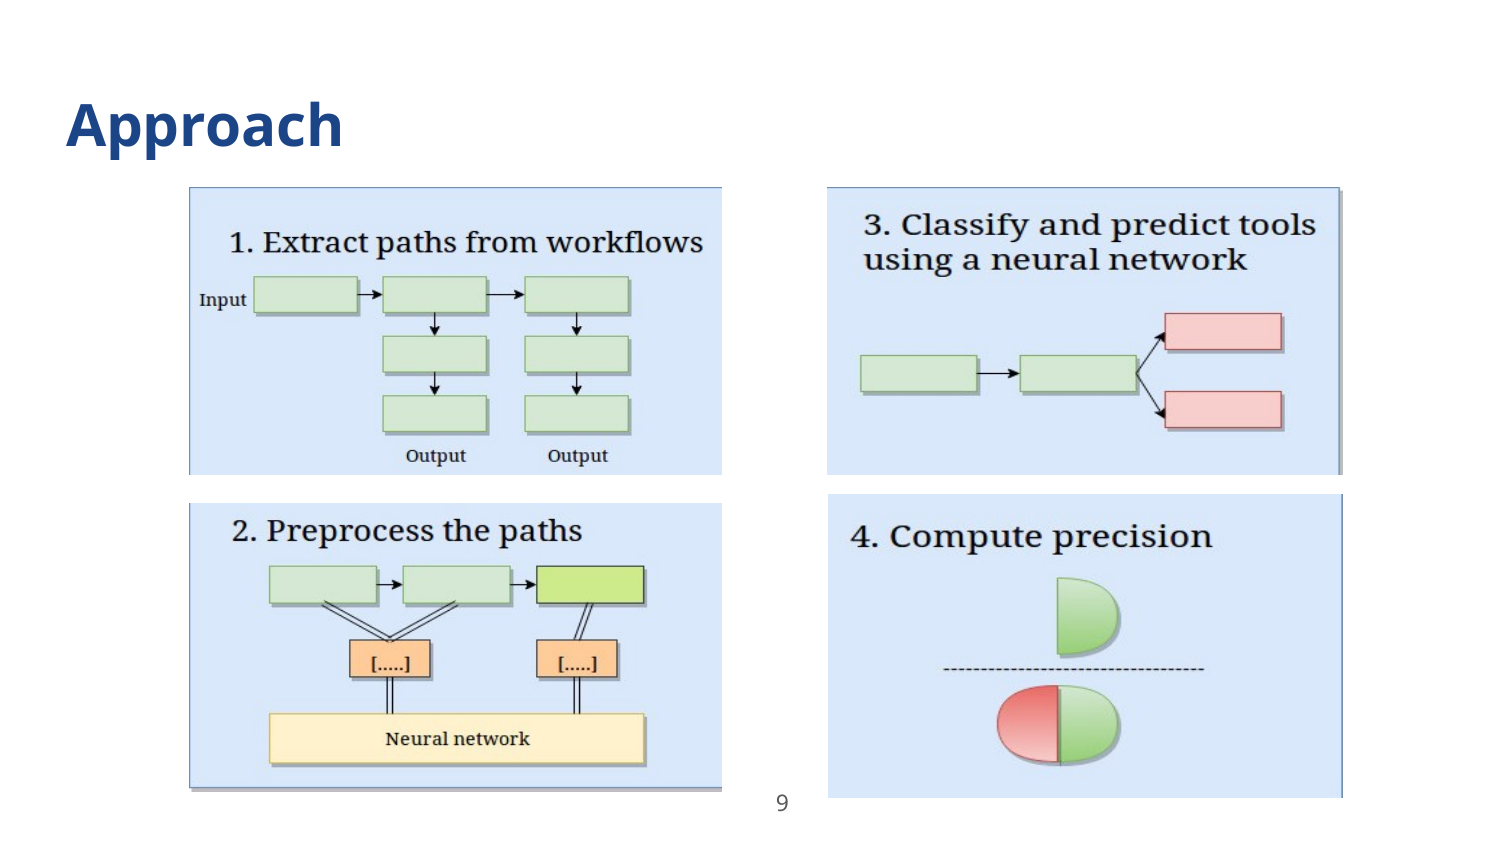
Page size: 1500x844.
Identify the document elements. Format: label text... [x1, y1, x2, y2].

slide_number [714, 771, 805, 837]
picture [189, 187, 722, 475]
picture [827, 187, 1343, 475]
picture [828, 494, 1343, 798]
picture [189, 503, 722, 792]
title Approach [51, 72, 1449, 167]
